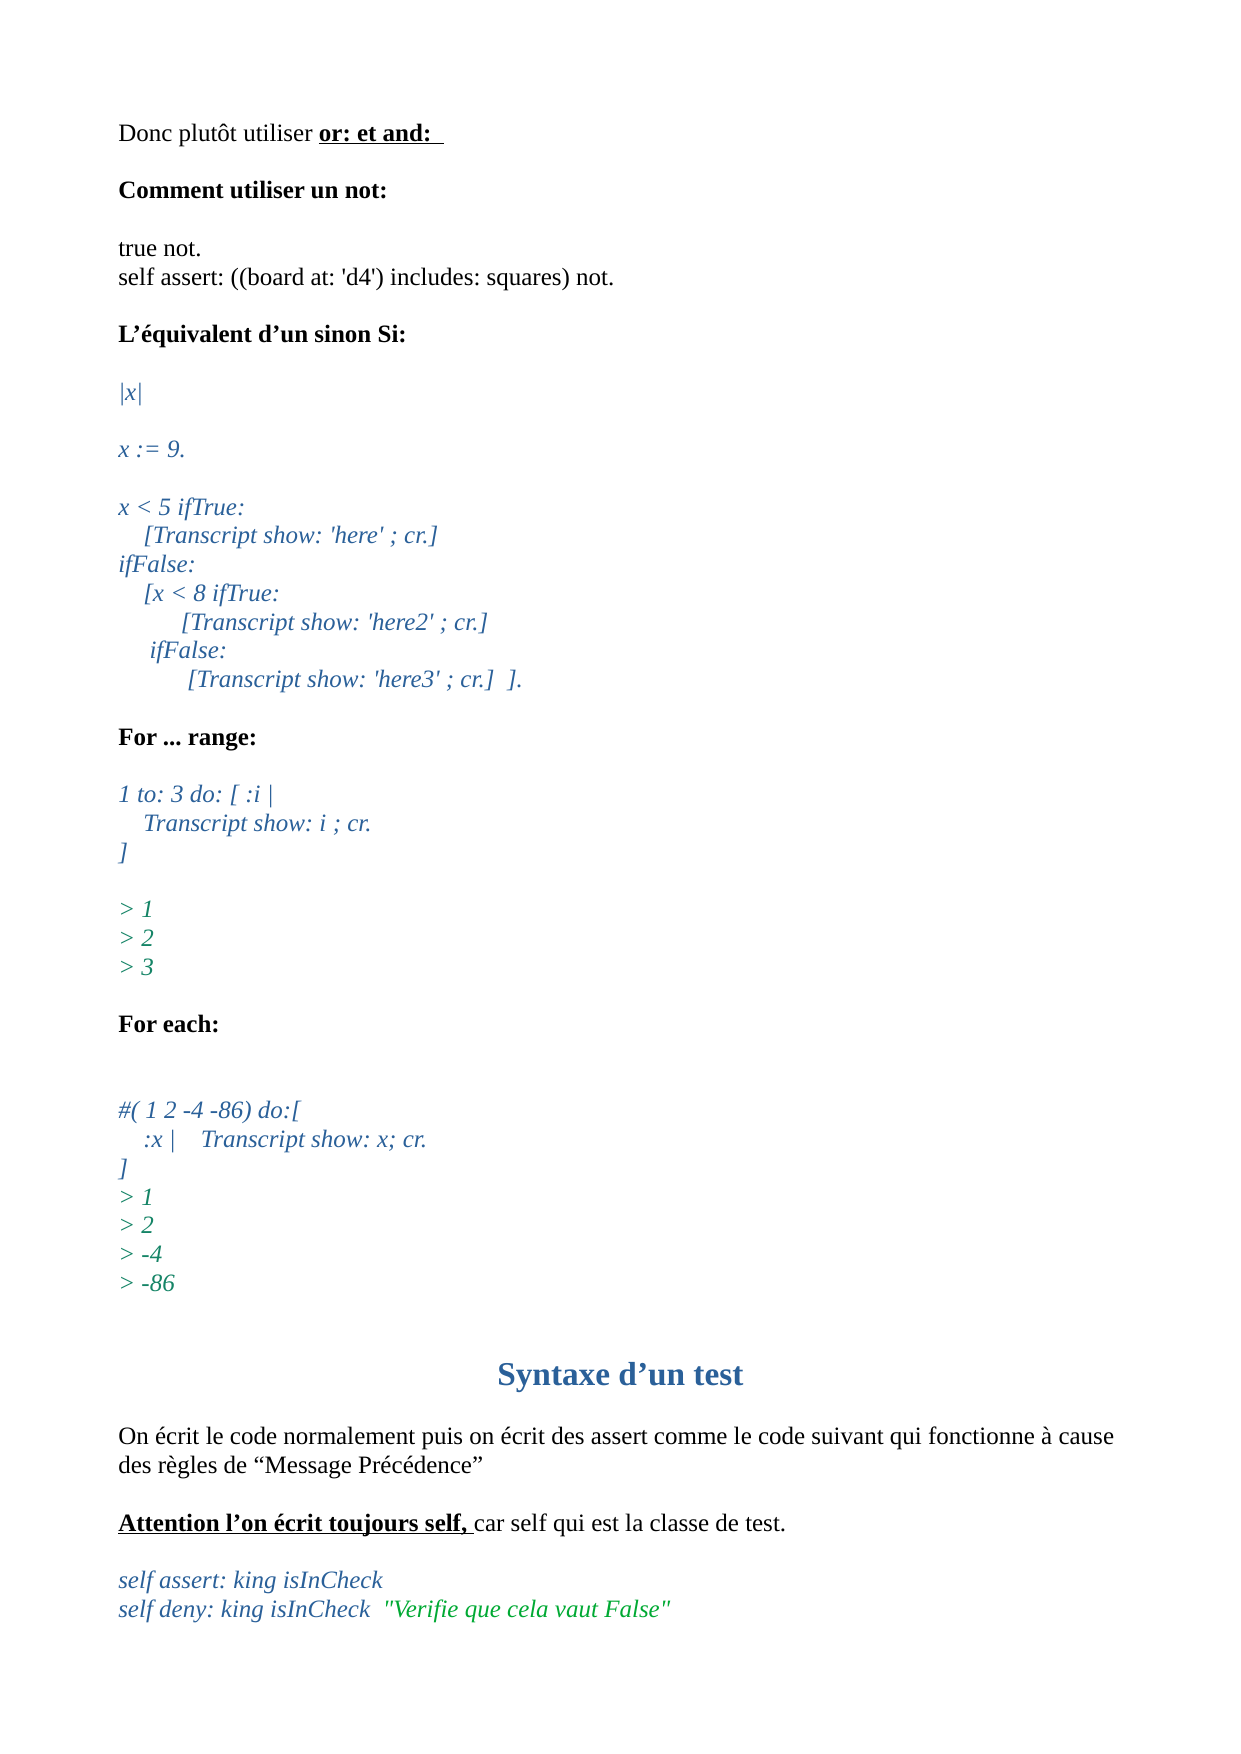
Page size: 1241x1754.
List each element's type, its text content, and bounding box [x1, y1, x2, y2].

text > 1 [118, 1182, 1122, 1211]
text [Transcript show: 'here3' ; cr.] ]. [118, 664, 1122, 693]
text :x | Transcript show: x; cr. [118, 1124, 1122, 1153]
text x := 9. [118, 434, 1122, 463]
text > -4 [118, 1239, 1122, 1268]
text self deny: king isInCheck "Verifie que cela vaut False" [118, 1594, 1122, 1623]
text Syntaxe d’un test [118, 1354, 1122, 1393]
text ifFalse: [118, 636, 1122, 664]
text Transcript show: i ; cr. [118, 808, 1122, 837]
text |x| [118, 377, 1122, 406]
text For each: [118, 1009, 1122, 1038]
text On écrit le code normalement puis on écrit des assert comme le code suivant qui fonctionne à cause des règles de “Message Précédence” [118, 1421, 1122, 1479]
text true not. [118, 233, 1122, 262]
text Comment utiliser un not: [118, 176, 1122, 204]
text [Transcript show: 'here' ; cr.] [118, 521, 1122, 549]
text self assert: king isInCheck [118, 1565, 1122, 1594]
text Attention l’on écrit toujours self, car self qui est la classe de test. [118, 1508, 1122, 1536]
text ] [118, 1153, 1122, 1182]
text x < 5 ifTrue: [118, 492, 1122, 521]
text > -86 [118, 1268, 1122, 1297]
text > 2 [118, 1211, 1122, 1239]
text > 2 [118, 923, 1122, 952]
text #( 1 2 -4 -86) do:[ [118, 1096, 1122, 1124]
text 1 to: 3 do: [ :i | [118, 779, 1122, 808]
text self assert: ((board at: 'd4') includes: squares) not. [118, 262, 1122, 291]
text > 3 [118, 952, 1122, 981]
text [x < 8 ifTrue: [118, 578, 1122, 607]
text > 1 [118, 894, 1122, 923]
text ] [118, 837, 1122, 866]
text ifFalse: [118, 549, 1122, 578]
text Donc plutôt utiliser or: et and: [118, 118, 1122, 147]
text L’équivalent d’un sinon Si: [118, 319, 1122, 348]
text For ... range: [118, 722, 1122, 751]
text [Transcript show: 'here2' ; cr.] [118, 607, 1122, 636]
